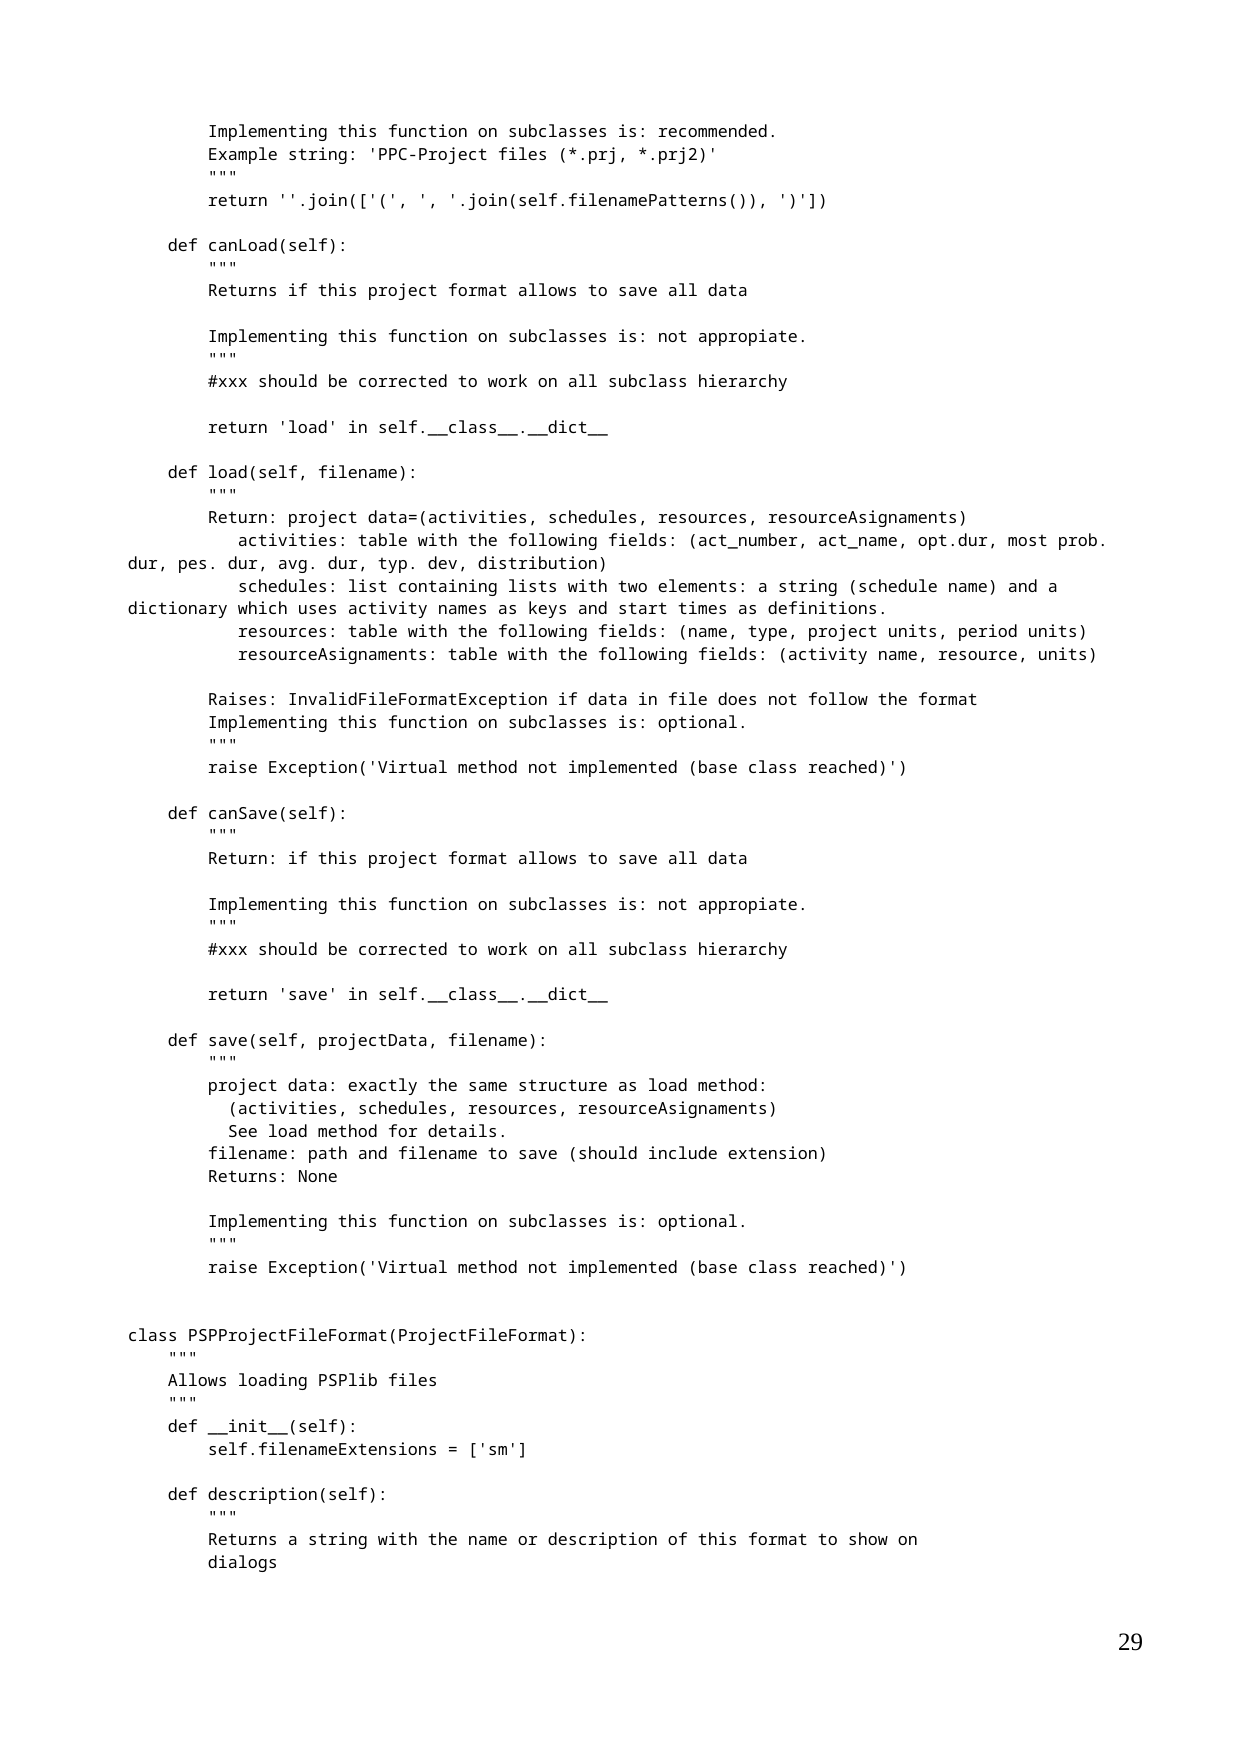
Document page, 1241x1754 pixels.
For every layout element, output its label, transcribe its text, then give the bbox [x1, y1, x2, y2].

text dialogs [128, 1551, 1143, 1573]
text def canSave(self): [128, 801, 1143, 824]
text Implementing this function on subclasses is: not appropiate. [128, 324, 1143, 347]
text """ [128, 915, 1143, 938]
text See load method for details. [128, 1119, 1143, 1142]
text resourceAsignaments: table with the following fields: (activity name, resource, units) [128, 642, 1143, 665]
text Implementing this function on subclasses is: not appropiate. [128, 892, 1143, 915]
text def canLoad(self): [128, 234, 1143, 256]
text Implementing this function on subclasses is: optional. [128, 1210, 1143, 1233]
text #xxx should be corrected to work on all subclass hierarchy [128, 938, 1143, 960]
text class PSPProjectFileFormat(ProjectFileFormat): [128, 1324, 1143, 1346]
text Return: project data=(activities, schedules, resources, resourceAsignaments) [128, 506, 1143, 529]
text Raises: InvalidFileFormatException if data in file does not follow the format [128, 688, 1143, 711]
text Example string: 'PPC-Project files (*.prj, *.prj2)' [128, 143, 1143, 166]
text """ [128, 1392, 1143, 1414]
text raise Exception('Virtual method not implemented (base class reached)') [128, 1256, 1143, 1278]
text return 'save' in self.__class__.__dict__ [128, 983, 1143, 1006]
text """ [128, 1051, 1143, 1074]
text Returns a string with the name or description of this format to show on [128, 1528, 1143, 1551]
text """ [128, 824, 1143, 847]
text """ [128, 733, 1143, 756]
text self.filenameExtensions = ['sm'] [128, 1437, 1143, 1460]
text Implementing this function on subclasses is: recommended. [128, 120, 1143, 143]
text (activities, schedules, resources, resourceAsignaments) [128, 1097, 1143, 1119]
text project data: exactly the same structure as load method: [128, 1074, 1143, 1097]
text filename: path and filename to save (should include extension) [128, 1142, 1143, 1165]
text """ [128, 256, 1143, 279]
text def save(self, projectData, filename): [128, 1028, 1143, 1051]
text """ [128, 347, 1143, 370]
text Returns: None [128, 1165, 1143, 1187]
text #xxx should be corrected to work on all subclass hierarchy [128, 370, 1143, 393]
text """ [128, 1233, 1143, 1256]
text """ [128, 483, 1143, 506]
text def description(self): [128, 1483, 1143, 1505]
text Allows loading PSPlib files [128, 1369, 1143, 1392]
text Implementing this function on subclasses is: optional. [128, 711, 1143, 733]
text resources: table with the following fields: (name, type, project units, period units) [128, 620, 1143, 642]
text def load(self, filename): [128, 461, 1143, 483]
text Returns if this project format allows to save all data [128, 279, 1143, 302]
text raise Exception('Virtual method not implemented (base class reached)') [128, 756, 1143, 779]
text return ''.join(['(', ', '.join(self.filenamePatterns()), ')']) [128, 188, 1143, 211]
text def __init__(self): [128, 1414, 1143, 1437]
text """ [128, 166, 1143, 188]
text Return: if this project format allows to save all data [128, 847, 1143, 869]
text """ [128, 1346, 1143, 1369]
text activities: table with the following fields: (act_number, act_name, opt.dur, most prob. dur, pes. dur, avg. dur, typ. dev, distribution) [128, 529, 1143, 574]
text return 'load' in self.__class__.__dict__ [128, 415, 1143, 438]
text schedules: list containing lists with two elements: a string (schedule name) and a dictionary which uses activity names as keys and start times as definitions. [128, 574, 1143, 620]
text """ [128, 1505, 1143, 1528]
